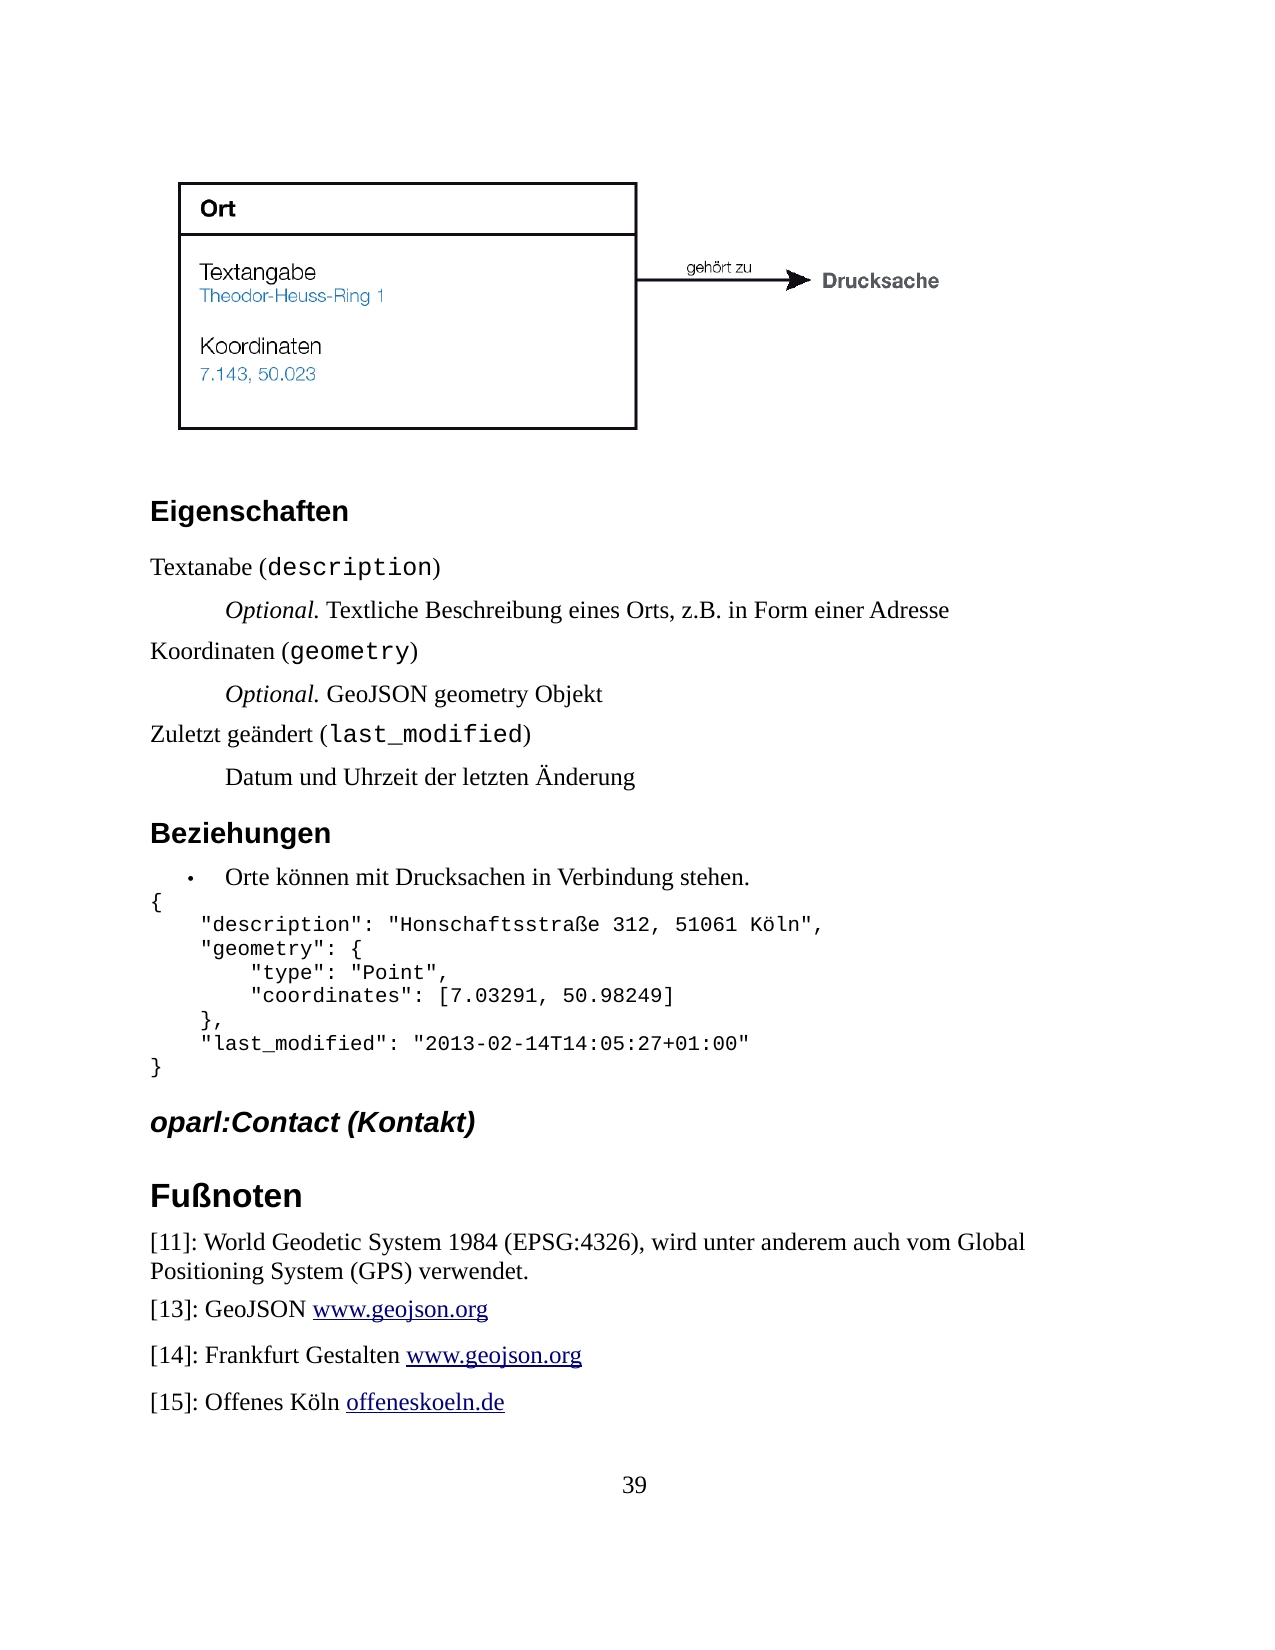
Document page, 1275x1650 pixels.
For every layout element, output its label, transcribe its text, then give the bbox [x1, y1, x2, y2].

text Textanabe (description) [150, 552, 1125, 583]
list Orte können mit Drucksachen in Verbindung stehen. [187, 862, 1125, 891]
text "last_modified": "2013-02-14T14:05:27+01:00" [150, 1033, 1125, 1056]
text "geometry": { [150, 938, 1125, 962]
text "description": "Honschaftsstraße 312, 51061 Köln", [150, 914, 1125, 938]
text "type": "Point", [150, 962, 1125, 985]
picture [150, 150, 1030, 461]
subtitle Eigenschaften [150, 494, 1125, 528]
text [14]: Frankfurt Gestalten www.geojson.org [150, 1340, 1125, 1369]
text [15]: Offenes Köln offeneskoeln.de [150, 1387, 1125, 1416]
subtitle Fußnoten [150, 1176, 1125, 1215]
text "coordinates": [7.03291, 50.98249] [150, 985, 1125, 1009]
text }, [150, 1009, 1125, 1033]
text Optional. Textliche Beschreibung eines Orts, z.B. in Form einer Adresse [225, 595, 1125, 624]
subtitle Beziehungen [150, 816, 1125, 849]
text Zuletzt geändert (last_modified) [150, 719, 1125, 750]
text Datum und Uhrzeit der letzten Änderung [225, 762, 1125, 791]
text } [150, 1056, 1125, 1080]
text [11]: World Geodetic System 1984 (EPSG:4326), wird unter anderem auch vom Global Positioning System (GPS) verwendet. [150, 1227, 1125, 1285]
text { [150, 891, 1125, 914]
text [13]: GeoJSON www.geojson.org [150, 1294, 1125, 1322]
text Optional. GeoJSON geometry Objekt [225, 679, 1125, 707]
text Koordinaten (geometry) [150, 636, 1125, 667]
subtitle oparl:Contact (Kontakt) [150, 1105, 1125, 1138]
